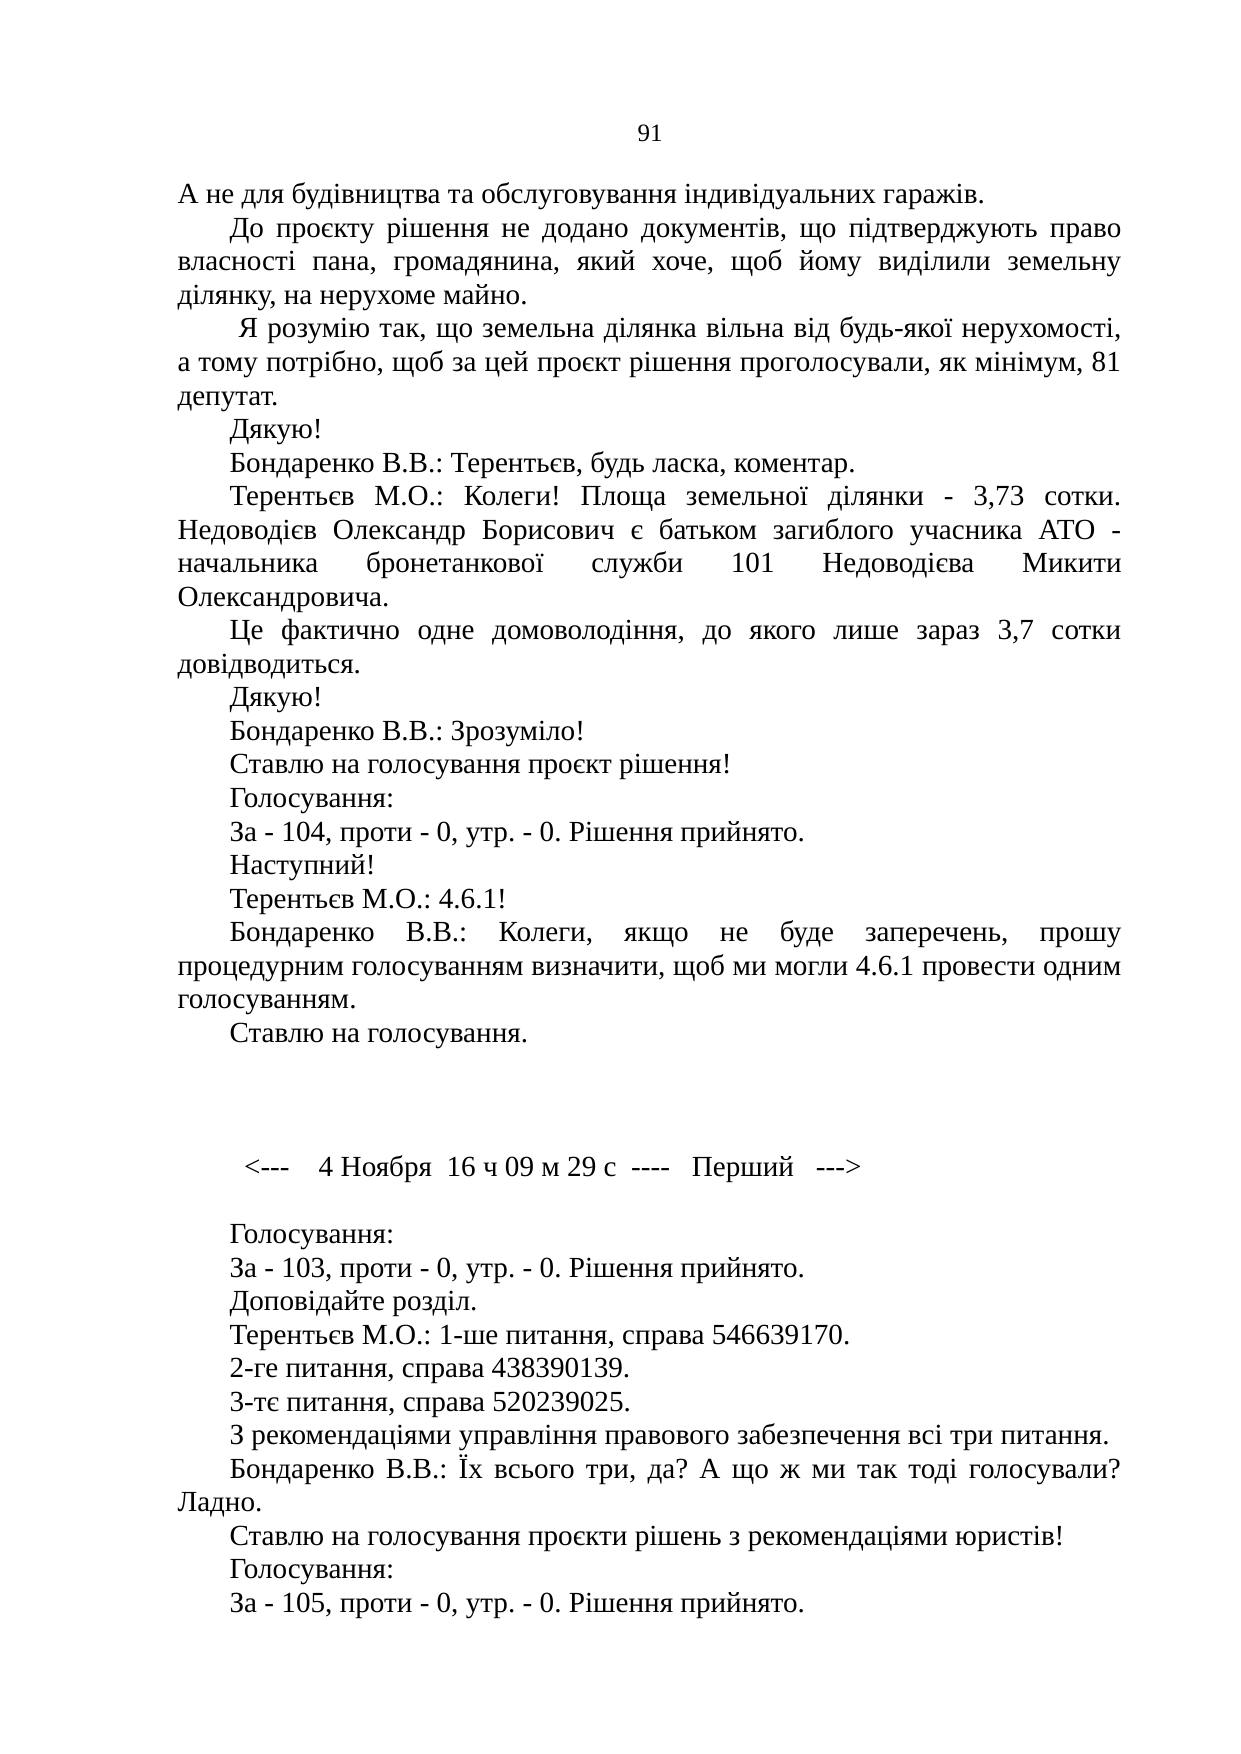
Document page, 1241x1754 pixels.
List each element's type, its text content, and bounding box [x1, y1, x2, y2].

text Голосування: [177, 1216, 1122, 1250]
text 3-тє питання, справа 520239025. [177, 1384, 1122, 1417]
text А не для будівництва та обслуговування індивідуальних гаражів. [177, 176, 1122, 210]
text За - 104, проти - 0, утр. - 0. Рішення прийнято. [177, 814, 1122, 847]
text Терентьєв М.О.: 1-ше питання, справа 546639170. [177, 1317, 1122, 1350]
text Голосування: [177, 1552, 1122, 1585]
text Я розумію так, що земельна ділянка вільна від будь-якої нерухомості, а тому потрібно, щоб за цей проєкт рішення проголосували, як мінімум, 81 депутат. [177, 311, 1122, 411]
text Наступний! [177, 847, 1122, 881]
text Бондаренко В.В.: Колеги, якщо не буде заперечень, прошу процедурним голосуванням визначити, щоб ми могли 4.6.1 провести одним голосуванням. [177, 914, 1122, 1015]
text Дякую! [177, 411, 1122, 445]
text Бондаренко В.В.: Зрозуміло! [177, 713, 1122, 747]
text Ставлю на голосування проєкт рішення! [177, 747, 1122, 780]
text Це фактично одне домоволодіння, до якого лише зараз 3,7 сотки довідводиться. [177, 612, 1122, 679]
text Терентьєв М.О.: Колеги! Площа земельної ділянки - 3,73 сотки. Недоводієв Олександр Борисович є батьком загиблого учасника АТО - начальника бронетанкової служби 101 Недоводієва Микити Олександровича. [177, 478, 1122, 612]
text За - 105, проти - 0, утр. - 0. Рішення прийнято. [177, 1585, 1122, 1619]
text <--- 4 Ноября 16 ч 09 м 29 с ---- Перший ---> [177, 1149, 1122, 1183]
text Голосування: [177, 780, 1122, 814]
text 2-ге питання, справа 438390139. [177, 1350, 1122, 1384]
text Ставлю на голосування проєкти рішень з рекомендаціями юристів! [177, 1518, 1122, 1552]
text Ставлю на голосування. [177, 1015, 1122, 1048]
text До проєкту рішення не додано документів, що підтверджують право власності пана, громадянина, який хоче, щоб йому виділили земельну ділянку, на нерухоме майно. [177, 210, 1122, 311]
text Бондаренко В.В.: Терентьєв, будь ласка, коментар. [177, 445, 1122, 478]
text З рекомендаціями управління правового забезпечення всі три питання. [177, 1417, 1122, 1451]
text Терентьєв М.О.: 4.6.1! [177, 881, 1122, 914]
text Доповідайте розділ. [177, 1283, 1122, 1317]
text Бондаренко В.В.: Їх всього три, да? А що ж ми так тоді голосували? Ладно. [177, 1451, 1122, 1518]
text За - 103, проти - 0, утр. - 0. Рішення прийнято. [177, 1250, 1122, 1283]
text Дякую! [177, 679, 1122, 713]
